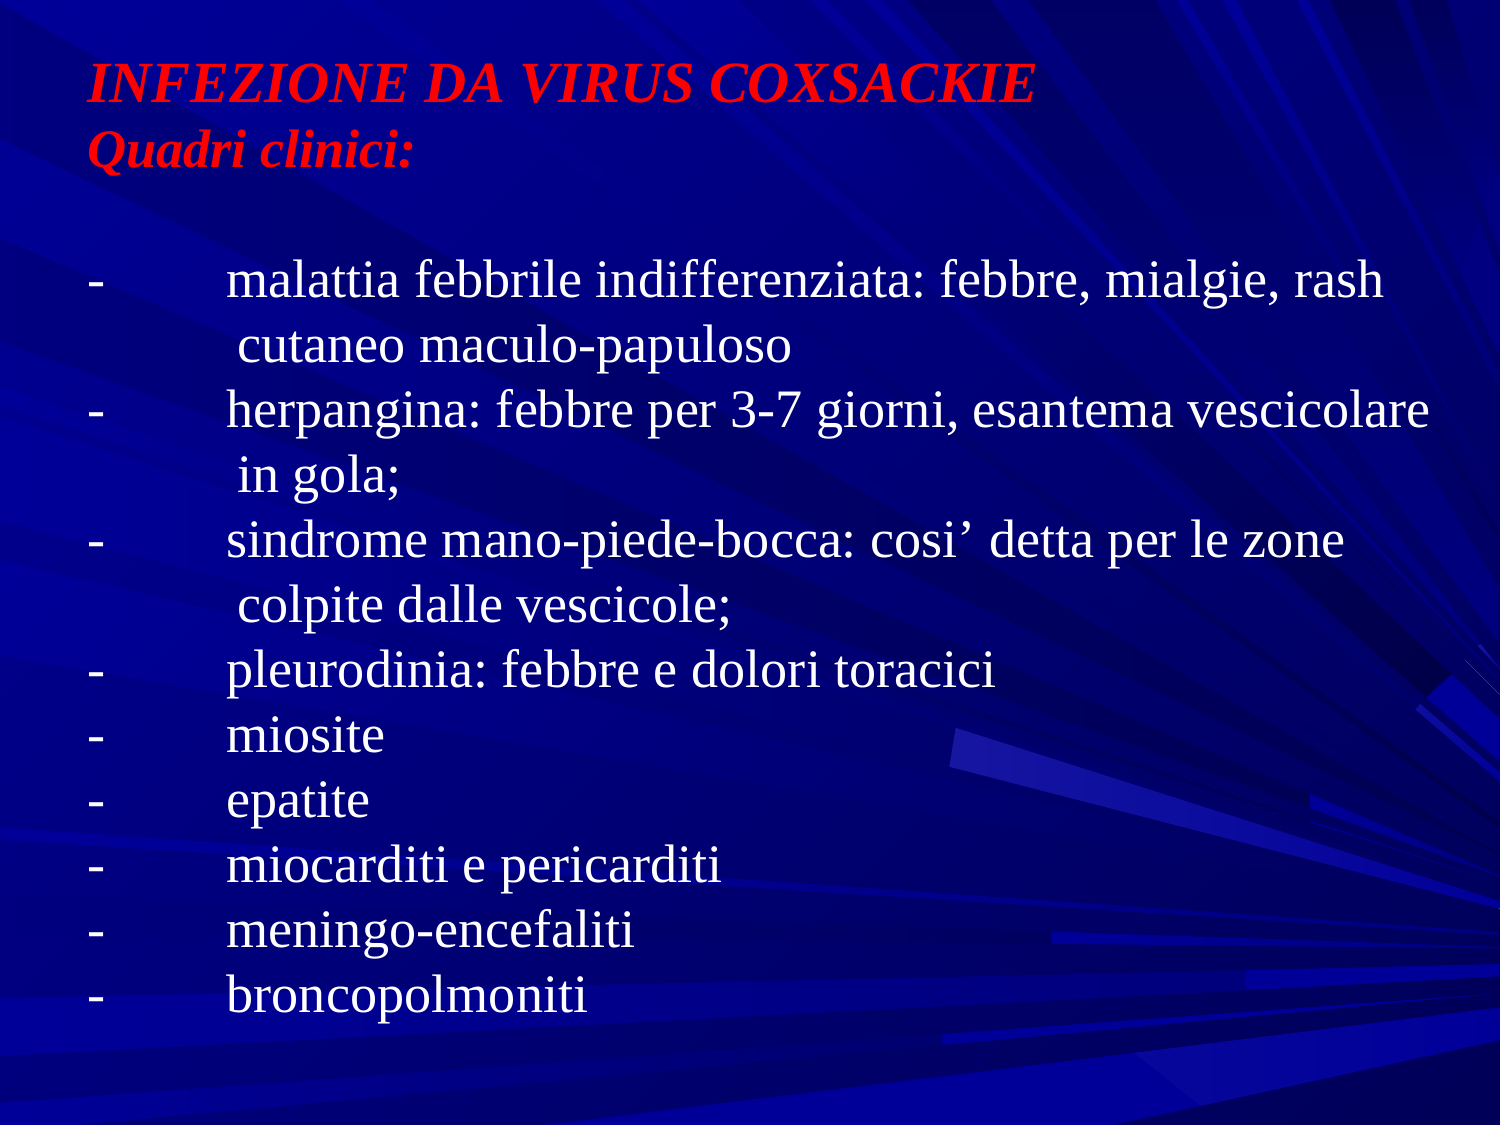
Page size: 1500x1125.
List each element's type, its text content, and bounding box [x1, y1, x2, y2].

text_box INFEZIONE DA VIRUS COXSACKIE Quadri clinici: - malattia febbrile indifferenziata: febbre, mialgie, rash cutaneo maculo-papuloso - herpangina: febbre per 3-7 giorni, esantema vescicolare in gola; - sindrome mano-piede-bocca: cosi’ detta per le zone colpite dalle vescicole; - pleurodinia: febbre e dolori toracici - miosite - epatite - miocarditi e pericarditi - meningo-encefaliti - broncopolmoniti [72, 35, 1450, 1096]
